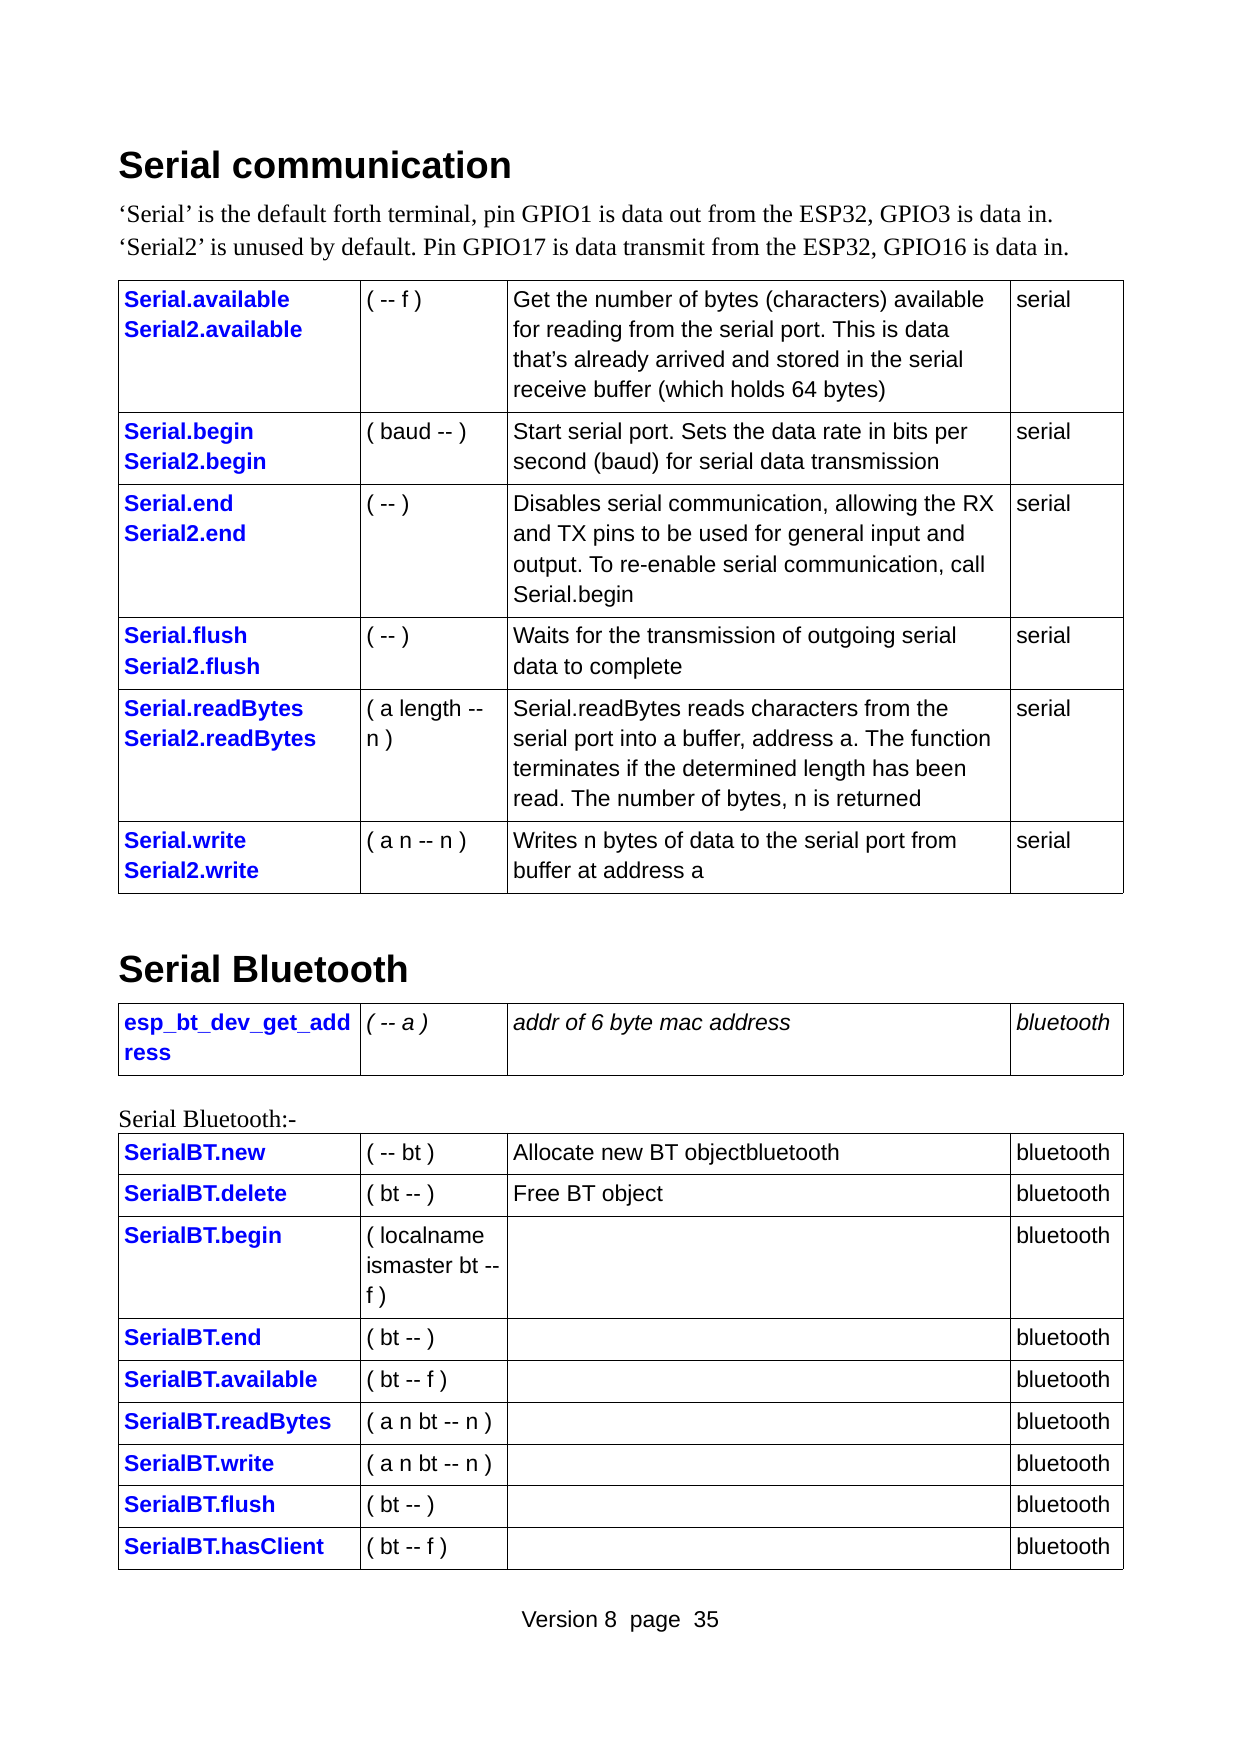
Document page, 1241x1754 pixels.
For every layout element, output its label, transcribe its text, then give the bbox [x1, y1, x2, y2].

table_cell SerialBT.begin [119, 1217, 360, 1318]
table_cell Writes n bytes of data to the serial port from buffer at address a [508, 822, 1010, 893]
table_cell ( a n bt -- n ) [361, 1445, 507, 1485]
table_cell ( bt -- ) [361, 1175, 507, 1216]
table_header bluetooth [1011, 1134, 1123, 1174]
table_cell [508, 1217, 1010, 1318]
table_cell Free BT object [508, 1175, 1010, 1216]
table_cell [508, 1528, 1010, 1569]
table_cell bluetooth [1011, 1486, 1123, 1527]
table_cell [508, 1403, 1010, 1444]
table_cell ( a n bt -- n ) [361, 1403, 507, 1444]
table_cell [508, 1319, 1010, 1360]
table_cell bluetooth [1011, 1217, 1123, 1318]
table_header Get the number of bytes (characters) available for reading from the serial port. This is data that’s already arrived and stored in the serial receive buffer (which holds 64 bytes) [508, 281, 1010, 412]
table_cell SerialBT.write [119, 1445, 360, 1485]
table_cell ( a length -- n ) [361, 690, 507, 821]
table_header ( -- a ) [361, 1004, 507, 1075]
table_cell ( localname ismaster bt -- f ) [361, 1217, 507, 1318]
text Serial Bluetooth:- [118, 1104, 1122, 1133]
table_cell Serial.readBytes Serial2.readBytes [119, 690, 360, 821]
table_cell serial [1011, 618, 1123, 689]
table_cell bluetooth [1011, 1175, 1123, 1216]
table_cell SerialBT.flush [119, 1486, 360, 1527]
table_cell [508, 1445, 1010, 1485]
table_cell Serial.end Serial2.end [119, 485, 360, 617]
table_cell SerialBT.hasClient [119, 1528, 360, 1569]
table_cell SerialBT.readBytes [119, 1403, 360, 1444]
table_cell ( a n -- n ) [361, 822, 507, 893]
table_header addr of 6 byte mac address [508, 1004, 1010, 1075]
table_cell bluetooth [1011, 1528, 1123, 1569]
table_cell serial [1011, 413, 1123, 484]
subtitle Serial communication [118, 143, 1122, 187]
table_header ( -- bt ) [361, 1134, 507, 1174]
table_cell serial [1011, 690, 1123, 821]
text ‘Serial’ is the default forth terminal, pin GPIO1 is data out from the ESP32, GPIO3 is data in. ‘Serial2’ is unused by default. Pin GPIO17 is data transmit from the ESP32, GPIO16 is data in. [118, 199, 1122, 261]
table_header esp_bt_dev_get_address [119, 1004, 360, 1075]
table_cell ( -- ) [361, 618, 507, 689]
table_cell ( bt -- f ) [361, 1361, 507, 1402]
table_cell Serial.flush Serial2.flush [119, 618, 360, 689]
table_header Serial.available Serial2.available [119, 281, 360, 412]
subtitle Serial Bluetooth [118, 947, 1122, 991]
table_header bluetooth [1011, 1004, 1123, 1075]
table_cell serial [1011, 485, 1123, 617]
table_cell bluetooth [1011, 1361, 1123, 1402]
table_cell bluetooth [1011, 1403, 1123, 1444]
table_header ( -- f ) [361, 281, 507, 412]
table_cell Serial.begin Serial2.begin [119, 413, 360, 484]
table_cell Serial.readBytes reads characters from the serial port into a buffer, address a. The function terminates if the determined length has been read. The number of bytes, n is returned [508, 690, 1010, 821]
table_cell [508, 1361, 1010, 1402]
table_cell ( bt -- f ) [361, 1528, 507, 1569]
table_cell SerialBT.available [119, 1361, 360, 1402]
table_cell ( baud -- ) [361, 413, 507, 484]
table_cell SerialBT.delete [119, 1175, 360, 1216]
table_cell SerialBT.end [119, 1319, 360, 1360]
table_cell Disables serial communication, allowing the RX and TX pins to be used for general input and output. To re-enable serial communication, call Serial.begin [508, 485, 1010, 617]
table_cell serial [1011, 822, 1123, 893]
table_cell Start serial port. Sets the data rate in bits per second (baud) for serial data transmission [508, 413, 1010, 484]
table_header SerialBT.new [119, 1134, 360, 1174]
table_cell ( bt -- ) [361, 1319, 507, 1360]
table_cell [508, 1486, 1010, 1527]
table_header Allocate new BT objectbluetooth [508, 1134, 1010, 1174]
table_cell bluetooth [1011, 1319, 1123, 1360]
table_cell ( bt -- ) [361, 1486, 507, 1527]
table_cell bluetooth [1011, 1445, 1123, 1485]
table_cell Waits for the transmission of outgoing serial data to complete [508, 618, 1010, 689]
table_header serial [1011, 281, 1123, 412]
table_cell ( -- ) [361, 485, 507, 617]
table_cell Serial.write Serial2.write [119, 822, 360, 893]
